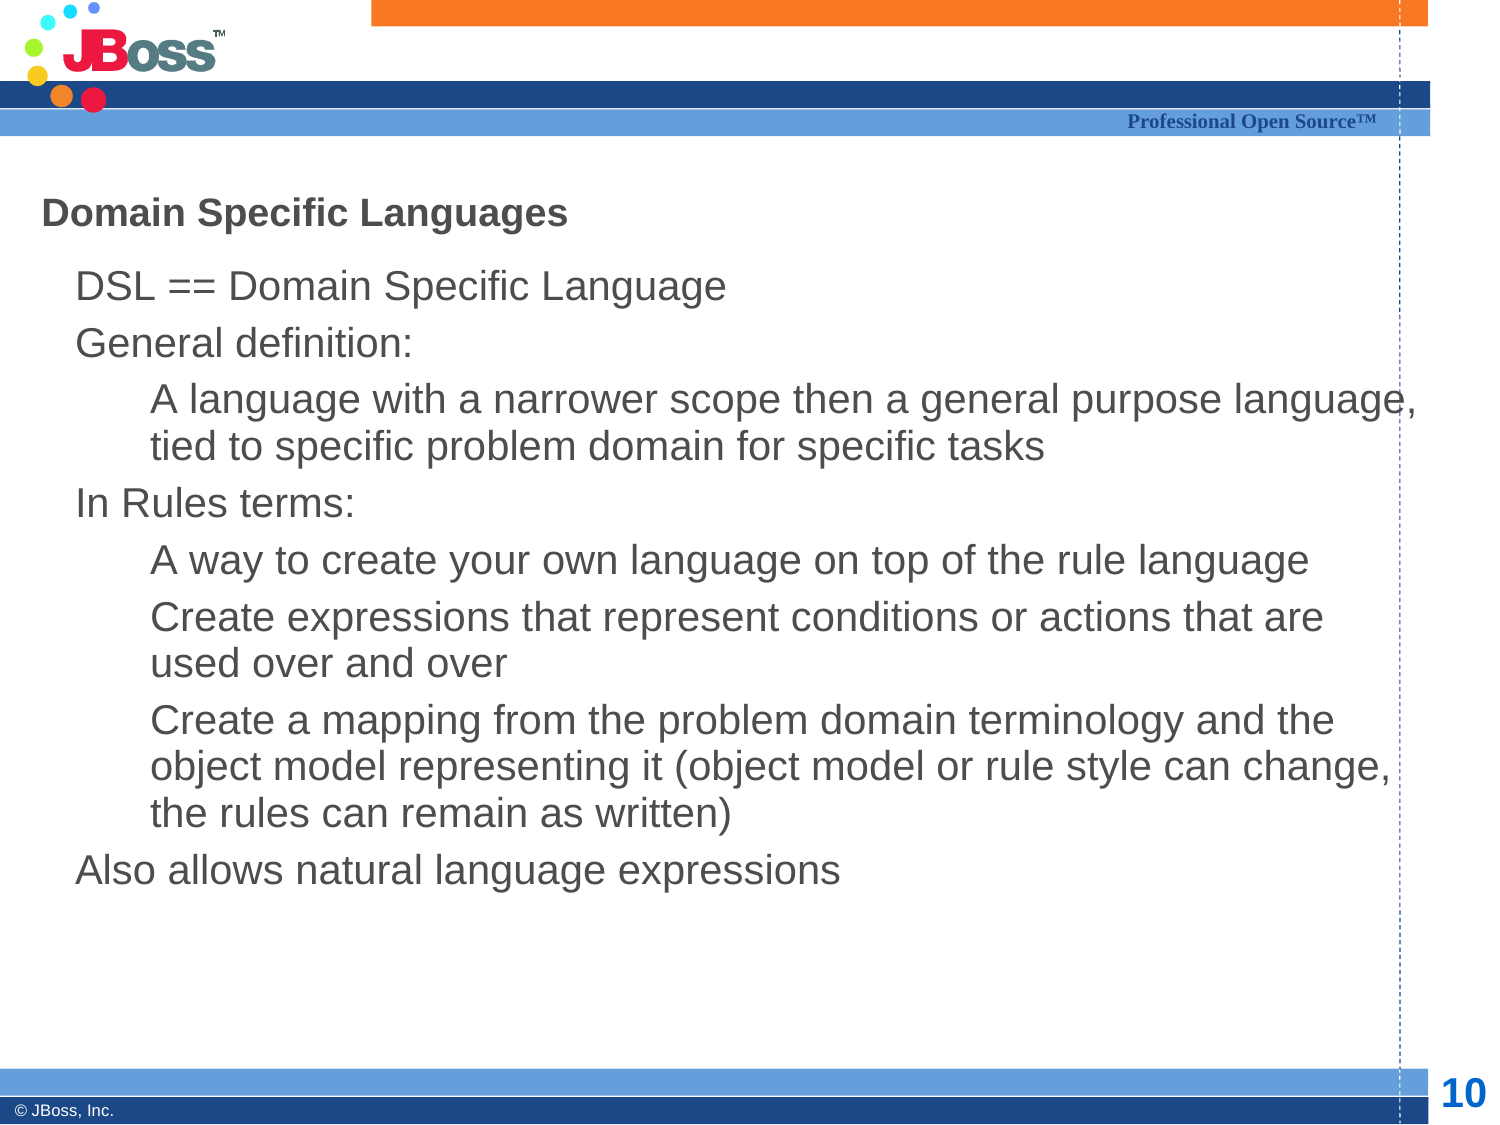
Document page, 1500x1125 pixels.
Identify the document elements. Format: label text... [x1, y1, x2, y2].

title Domain Specific Languages [41, 129, 1329, 296]
subtitle DSL == Domain Specific Language General definition: A language with a narrower scope then a general purpose language, tied to specific problem domain for specific tasks In Rules terms: A way to create your own language on top of the rule language Create expressions that represent conditions or actions that are used over and over Create a mapping from the problem domain terminology and the object model representing it (object model or rule style can change, the rules can remain as written) Also allows natural language expressions [75, 260, 1425, 1009]
